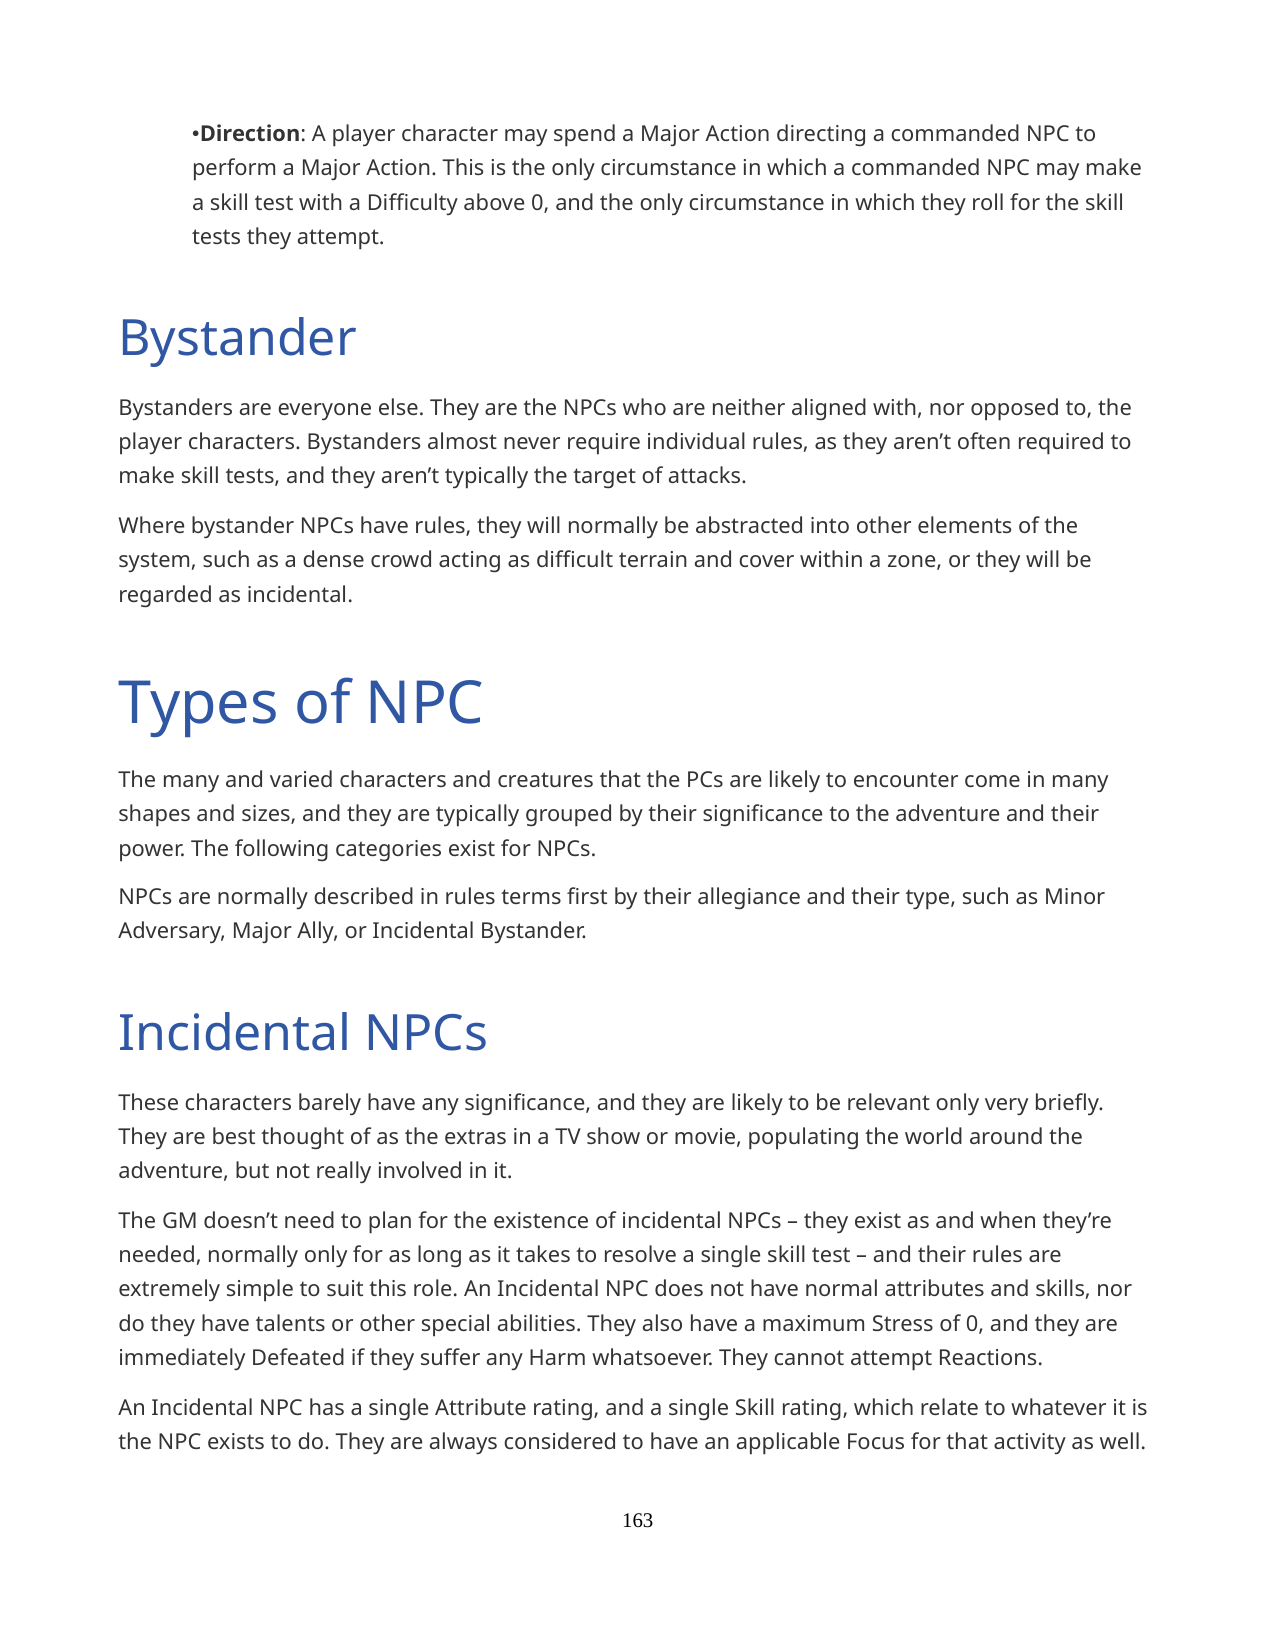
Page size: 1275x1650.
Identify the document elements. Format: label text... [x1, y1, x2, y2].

text An Incidental NPC has a single Attribute rating, and a single Skill rating, which relate to whatever it is the NPC exists to do. They are always considered to have an applicable Focus for that activity as well. [118, 1392, 1157, 1456]
text The GM doesn’t need to plan for the existence of incidental NPCs – they exist as and when they’re needed, normally only for as long as it takes to resolve a single skill test – and their rules are extremely simple to suit this role. An Incidental NPC does not have normal attributes and skills, nor do they have talents or other special abilities. They also have a maximum Stress of 0, and they are immediately Defeated if they suffer any Harm whatsoever. They cannot attempt Reactions. [118, 1205, 1157, 1372]
text The many and varied characters and creatures that the PCs are likely to encounter come in many shapes and sizes, and they are typically grouped by their significance to the adventure and their power. The following categories exist for NPCs. [118, 764, 1157, 862]
text NPCs are normally described in rules terms first by their allegiance and their type, such as Minor Adversary, Major Ally, or Incidental Bystander. [118, 881, 1157, 945]
list Direction: A player character may spend a Major Action directing a commanded NPC to perform a Major Action. This is the only circumstance in which a commanded NPC may make a skill test with a Difficulty above 0, and the only circumstance in which they roll for the skill tests they attempt. [118, 118, 1157, 250]
text These characters barely have any significance, and they are likely to be relevant only very briefly. They are best thought of as the extras in a TV show or movie, populating the world around the adventure, but not really involved in it. [118, 1087, 1157, 1185]
text Where bystander NPCs have rules, they will normally be abstracted into other elements of the system, such as a dense crowd acting as difficult terrain and cover within a zone, or they will be regarded as incidental. [118, 510, 1157, 608]
subtitle Bystander [118, 302, 1157, 370]
text Bystanders are everyone else. They are the NPCs who are neither aligned with, nor opposed to, the player characters. Bystanders almost never require individual rules, as they aren’t often required to make skill tests, and they aren’t typically the target of attacks. [118, 392, 1157, 490]
subtitle Types of NPC [118, 660, 1157, 741]
subtitle Incidental NPCs [118, 996, 1157, 1064]
